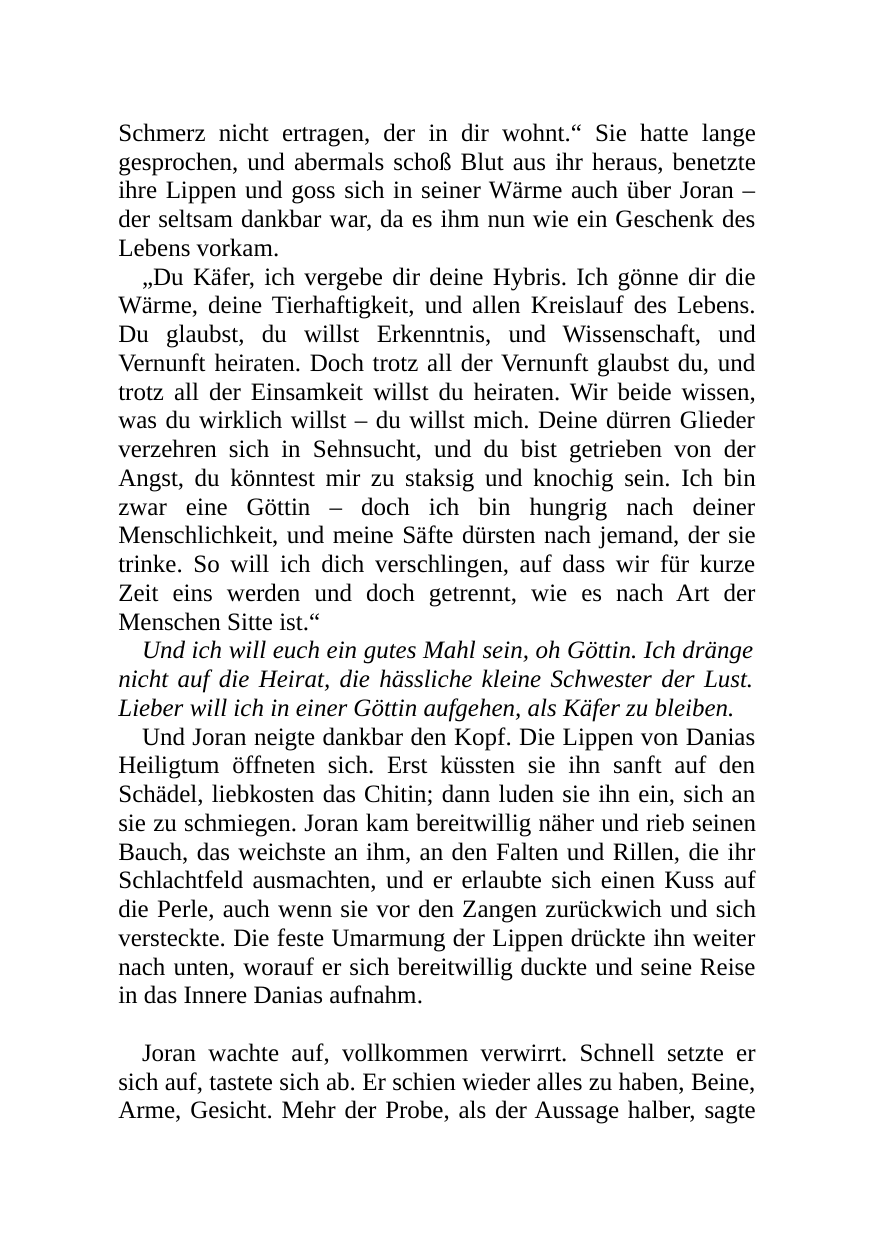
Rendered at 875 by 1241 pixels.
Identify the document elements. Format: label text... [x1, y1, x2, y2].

text Und ich will euch ein gutes Mahl sein, oh Göttin. Ich dränge nicht auf die Heirat, die hässliche kleine Schwester der Lust. Lieber will ich in einer Göttin aufgehen, als Käfer zu bleiben. [118, 636, 756, 722]
text Schmerz nicht ertragen, der in dir wohnt.“ Sie hatte lange gesprochen, und abermals schoß Blut aus ihr heraus, benetzte ihre Lippen und goss sich in seiner Wärme auch über Joran – der seltsam dankbar war, da es ihm nun wie ein Geschenk des Lebens vorkam. [118, 118, 756, 262]
text Joran wachte auf, vollkommen verwirrt. Schnell setzte er sich auf, tastete sich ab. Er schien wieder alles zu haben, Beine, Arme, Gesicht. Mehr der Probe, als der Aussage halber, sagte [118, 1038, 756, 1124]
text „Du Käfer, ich vergebe dir deine Hybris. Ich gönne dir die Wärme, deine Tierhaftigkeit, und allen Kreislauf des Lebens. Du glaubst, du willst Erkenntnis, und Wissenschaft, und Vernunft heiraten. Doch trotz all der Vernunft glaubst du, und trotz all der Einsamkeit willst du heiraten. Wir beide wissen, was du wirklich willst – du willst mich. Deine dürren Glieder verzehren sich in Sehnsucht, und du bist getrieben von der Angst, du könntest mir zu staksig und knochig sein. Ich bin zwar eine Göttin – doch ich bin hungrig nach deiner Menschlichkeit, und meine Säfte dürsten nach jemand, der sie trinke. So will ich dich verschlingen, auf dass wir für kurze Zeit eins werden und doch getrennt, wie es nach Art der Menschen Sitte ist.“ [118, 262, 756, 636]
text Und Joran neigte dankbar den Kopf. Die Lippen von Danias Heiligtum öffneten sich. Erst küssten sie ihn sanft auf den Schädel, liebkosten das Chitin; dann luden sie ihn ein, sich an sie zu schmiegen. Joran kam bereitwillig näher und rieb seinen Bauch, das weichste an ihm, an den Falten und Rillen, die ihr Schlachtfeld ausmachten, und er erlaubte sich einen Kuss auf die Perle, auch wenn sie vor den Zangen zurückwich und sich versteckte. Die feste Umarmung der Lippen drückte ihn weiter nach unten, worauf er sich bereitwillig duckte und seine Reise in das Innere Danias aufnahm. [118, 722, 756, 1009]
